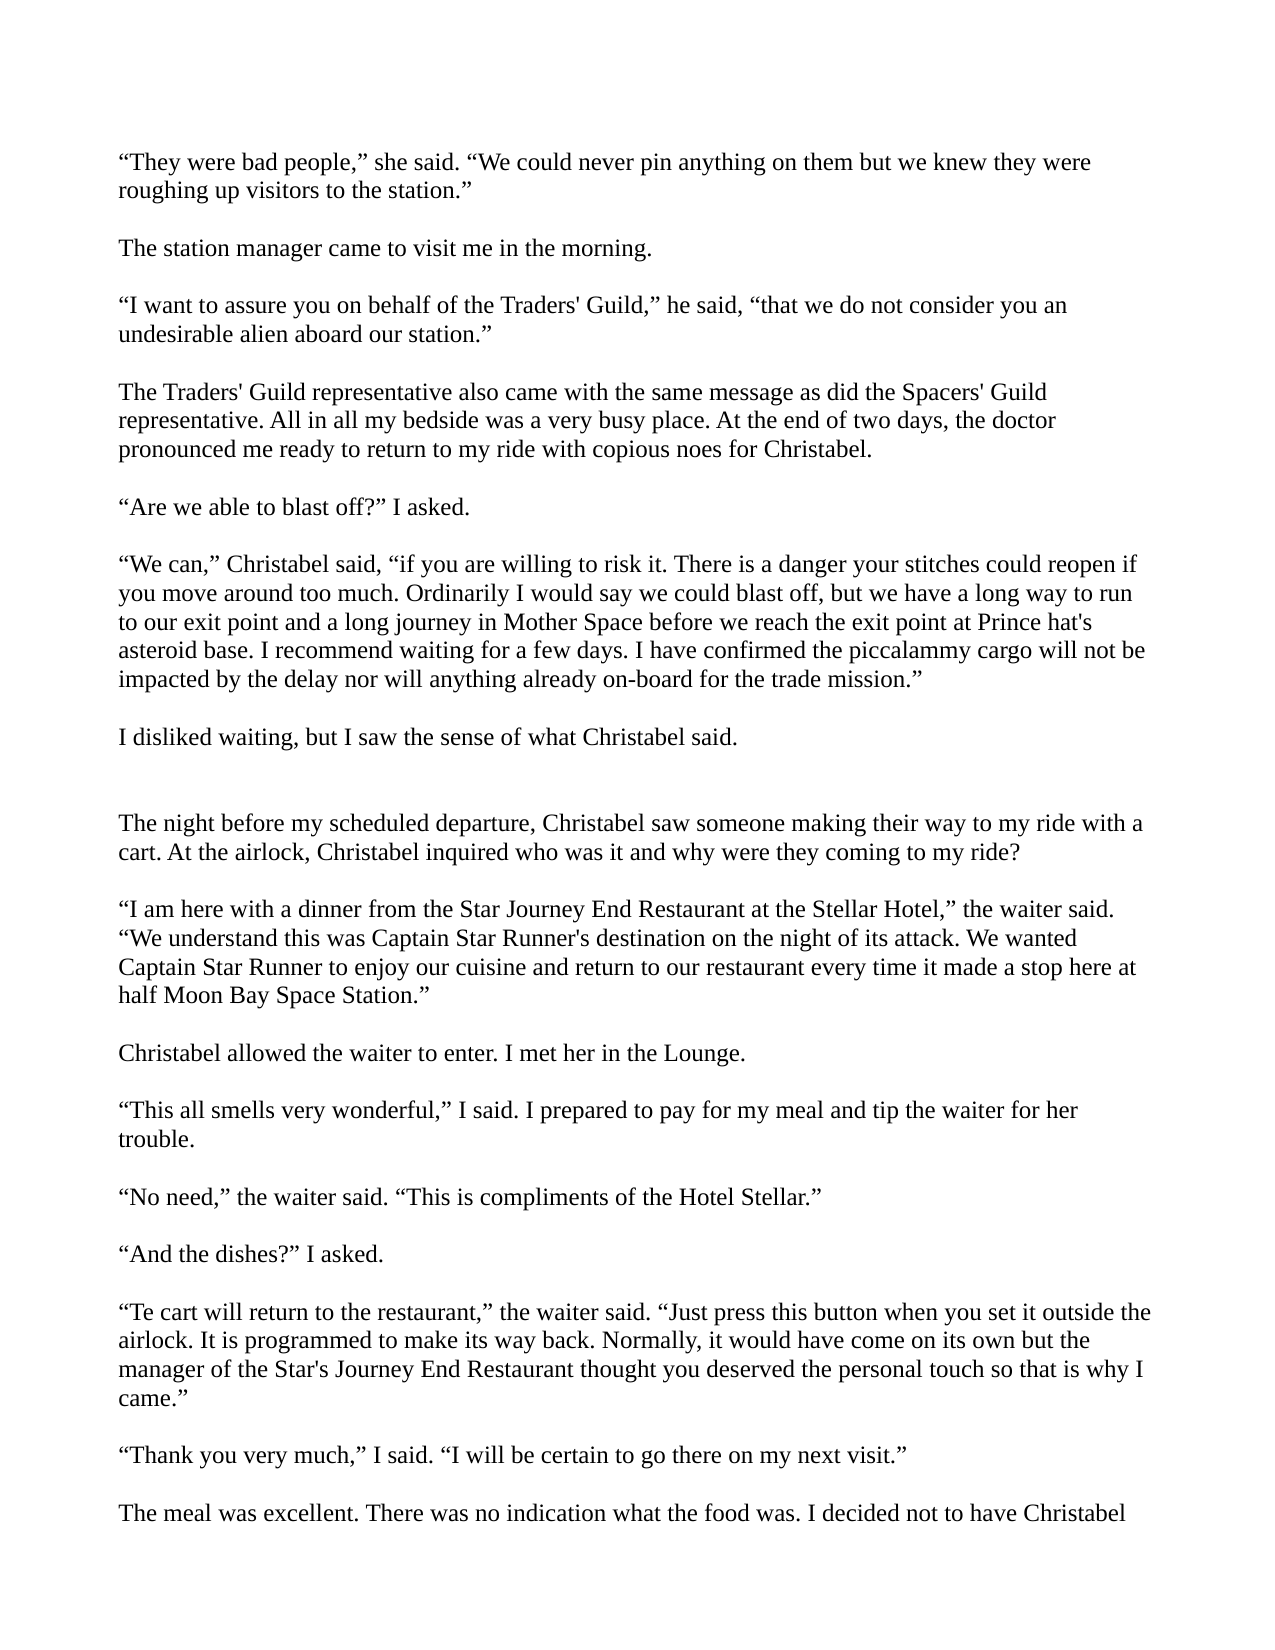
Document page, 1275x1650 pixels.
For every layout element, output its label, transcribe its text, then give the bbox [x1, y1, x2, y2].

text “I am here with a dinner from the Star Journey End Restaurant at the Stellar Hotel,” the waiter said. “We understand this was Captain Star Runner's destination on the night of its attack. We wanted Captain Star Runner to enjoy our cuisine and return to our restaurant every time it made a stop here at half Moon Bay Space Station.” [118, 894, 1157, 1009]
text Christabel allowed the waiter to enter. I met her in the Lounge. [118, 1038, 1157, 1067]
text “They were bad people,” she said. “We could never pin anything on them but we knew they were roughing up visitors to the station.” [118, 147, 1157, 204]
text “Thank you very much,” I said. “I will be certain to go there on my next visit.” [118, 1441, 1157, 1469]
text The meal was excellent. There was no indication what the food was. I decided not to have Christabel [118, 1498, 1157, 1527]
text The station manager came to visit me in the morning. [118, 233, 1157, 262]
text “I want to assure you on behalf of the Traders' Guild,” he said, “that we do not consider you an undesirable alien aboard our station.” [118, 291, 1157, 348]
text “Te cart will return to the restaurant,” the waiter said. “Just press this button when you set it outside the airlock. It is programmed to make its way back. Normally, it would have come on its own but the manager of the Star's Journey End Restaurant thought you deserved the personal touch so that is why I came.” [118, 1297, 1157, 1412]
text The Traders' Guild representative also came with the same message as did the Spacers' Guild representative. All in all my bedside was a very busy place. At the end of two days, the doctor pronounced me ready to return to my ride with copious noes for Christabel. [118, 377, 1157, 463]
text “This all smells very wonderful,” I said. I prepared to pay for my meal and tip the waiter for her trouble. [118, 1096, 1157, 1153]
text “No need,” the waiter said. “This is compliments of the Hotel Stellar.” [118, 1182, 1157, 1211]
text “Are we able to blast off?” I asked. [118, 492, 1157, 521]
text “And the dishes?” I asked. [118, 1239, 1157, 1268]
text “We can,” Christabel said, “if you are willing to risk it. There is a danger your stitches could reopen if you move around too much. Ordinarily I would say we could blast off, but we have a long way to run to our exit point and a long journey in Mother Space before we reach the exit point at Prince hat's asteroid base. I recommend waiting for a few days. I have confirmed the piccalammy cargo will not be impacted by the delay nor will anything already on-board for the trade mission.” [118, 549, 1157, 693]
text I disliked waiting, but I saw the sense of what Christabel said. [118, 722, 1157, 751]
text The night before my scheduled departure, Christabel saw someone making their way to my ride with a cart. At the airlock, Christabel inquired who was it and why were they coming to my ride? [118, 808, 1157, 866]
